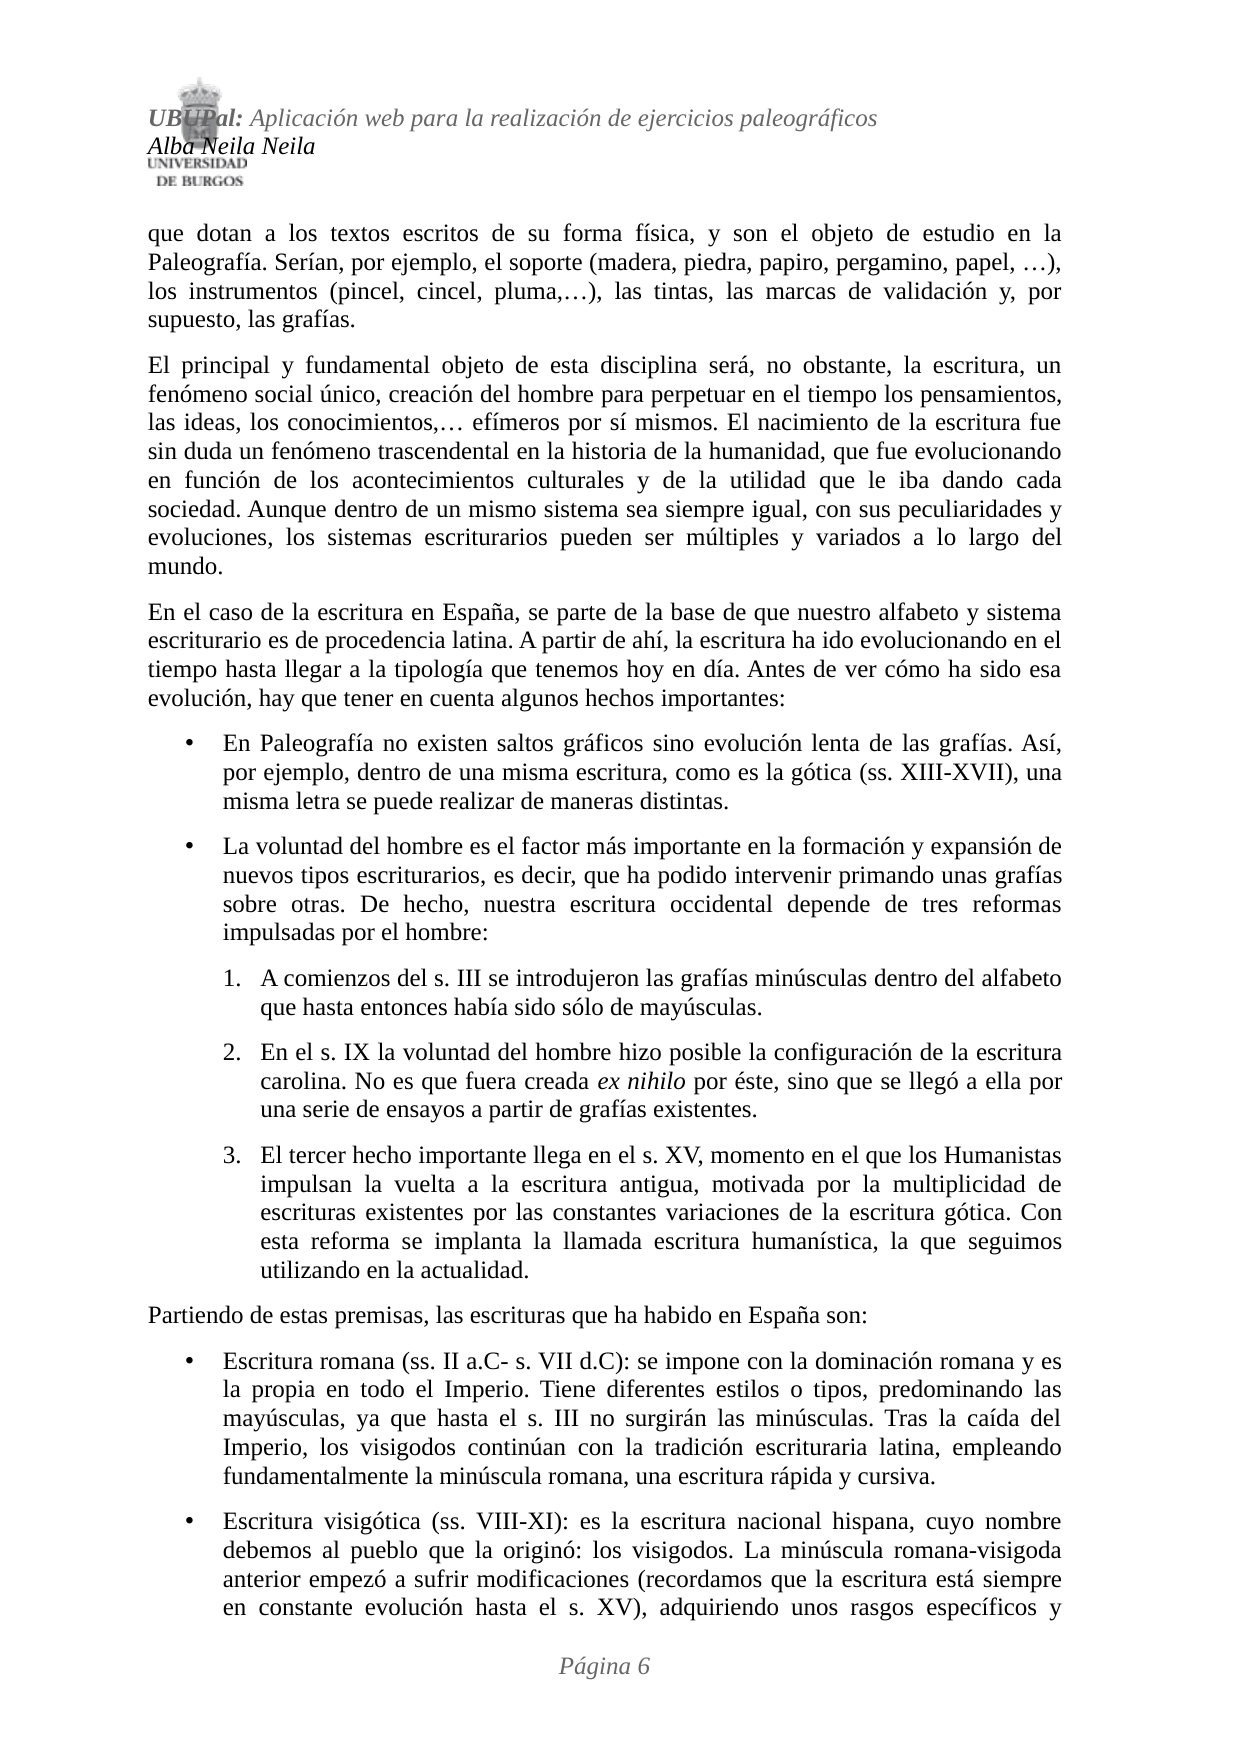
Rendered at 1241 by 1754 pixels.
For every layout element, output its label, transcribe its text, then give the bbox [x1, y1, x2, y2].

picture [147, 77, 247, 186]
text En el caso de la escritura en España, se parte de la base de que nuestro alfabeto y sistema escriturario es de procedencia latina. A partir de ahí, la escritura ha ido evolucionando en el tiempo hasta llegar a la tipología que tenemos hoy en día. Antes de ver cómo ha sido esa evolución, hay que tener en cuenta algunos hechos importantes: [148, 597, 1063, 712]
list Escritura visigótica (ss. VIII-XI): es la escritura nacional hispana, cuyo nombre debemos al pueblo que la originó: los visigodos. La minúscula romana-visigoda anterior empezó a sufrir modificaciones (recordamos que la escritura está siempre en constante evolución hasta el s. XV), adquiriendo unos rasgos específicos y [185, 1506, 1063, 1621]
text El principal y fundamental objeto de esta disciplina será, no obstante, la escritura, un fenómeno social único, creación del hombre para perpetuar en el tiempo los pensamientos, las ideas, los conocimientos,… efímeros por sí mismos. El nacimiento de la escritura fue sin duda un fenómeno trascendental en la historia de la humanidad, que fue evolucionando en función de los acontecimientos culturales y de la utilidad que le iba dando cada sociedad. Aunque dentro de un mismo sistema sea siempre igual, con sus peculiaridades y evoluciones, los sistemas escriturarios pueden ser múltiples y variados a lo largo del mundo. [148, 350, 1063, 580]
list El tercer hecho importante llega en el s. XV, momento en el que los Humanistas impulsan la vuelta a la escritura antigua, motivada por la multiplicidad de escrituras existentes por las constantes variaciones de la escritura gótica. Con esta reforma se implanta la llamada escritura humanística, la que seguimos utilizando en la actualidad. [223, 1140, 1063, 1284]
text Partiendo de estas premisas, las escrituras que ha habido en España son: [148, 1300, 1063, 1329]
list A comienzos del s. III se introdujeron las grafías minúsculas dentro del alfabeto que hasta entonces había sido sólo de mayúsculas. [223, 963, 1063, 1020]
list En Paleografía no existen saltos gráficos sino evolución lenta de las grafías. Así, por ejemplo, dentro de una misma escritura, como es la gótica (ss. XIII-XVII), una misma letra se puede realizar de maneras distintas. [185, 728, 1063, 814]
text que dotan a los textos escritos de su forma física, y son el objeto de estudio en la Paleografía. Serían, por ejemplo, el soporte (madera, piedra, papiro, pergamino, papel, …), los instrumentos (pincel, cincel, pluma,…), las tintas, las marcas de validación y, por supuesto, las grafías. [148, 218, 1063, 333]
list La voluntad del hombre es el factor más importante en la formación y expansión de nuevos tipos escriturarios, es decir, que ha podido intervenir primando unas grafías sobre otras. De hecho, nuestra escritura occidental depende de tres reformas impulsadas por el hombre: [185, 831, 1063, 946]
list Escritura romana (ss. II a.C- s. VII d.C): se impone con la dominación romana y es la propia en todo el Imperio. Tiene diferentes estilos o tipos, predominando las mayúsculas, ya que hasta el s. III no surgirán las minúsculas. Tras la caída del Imperio, los visigodos continúan con la tradición escrituraria latina, empleando fundamentalmente la minúscula romana, una escritura rápida y cursiva. [185, 1346, 1063, 1489]
list En el s. IX la voluntad del hombre hizo posible la configuración de la escritura carolina. No es que fuera creada ex nihilo por éste, sino que se llegó a ella por una serie de ensayos a partir de grafías existentes. [223, 1037, 1063, 1123]
